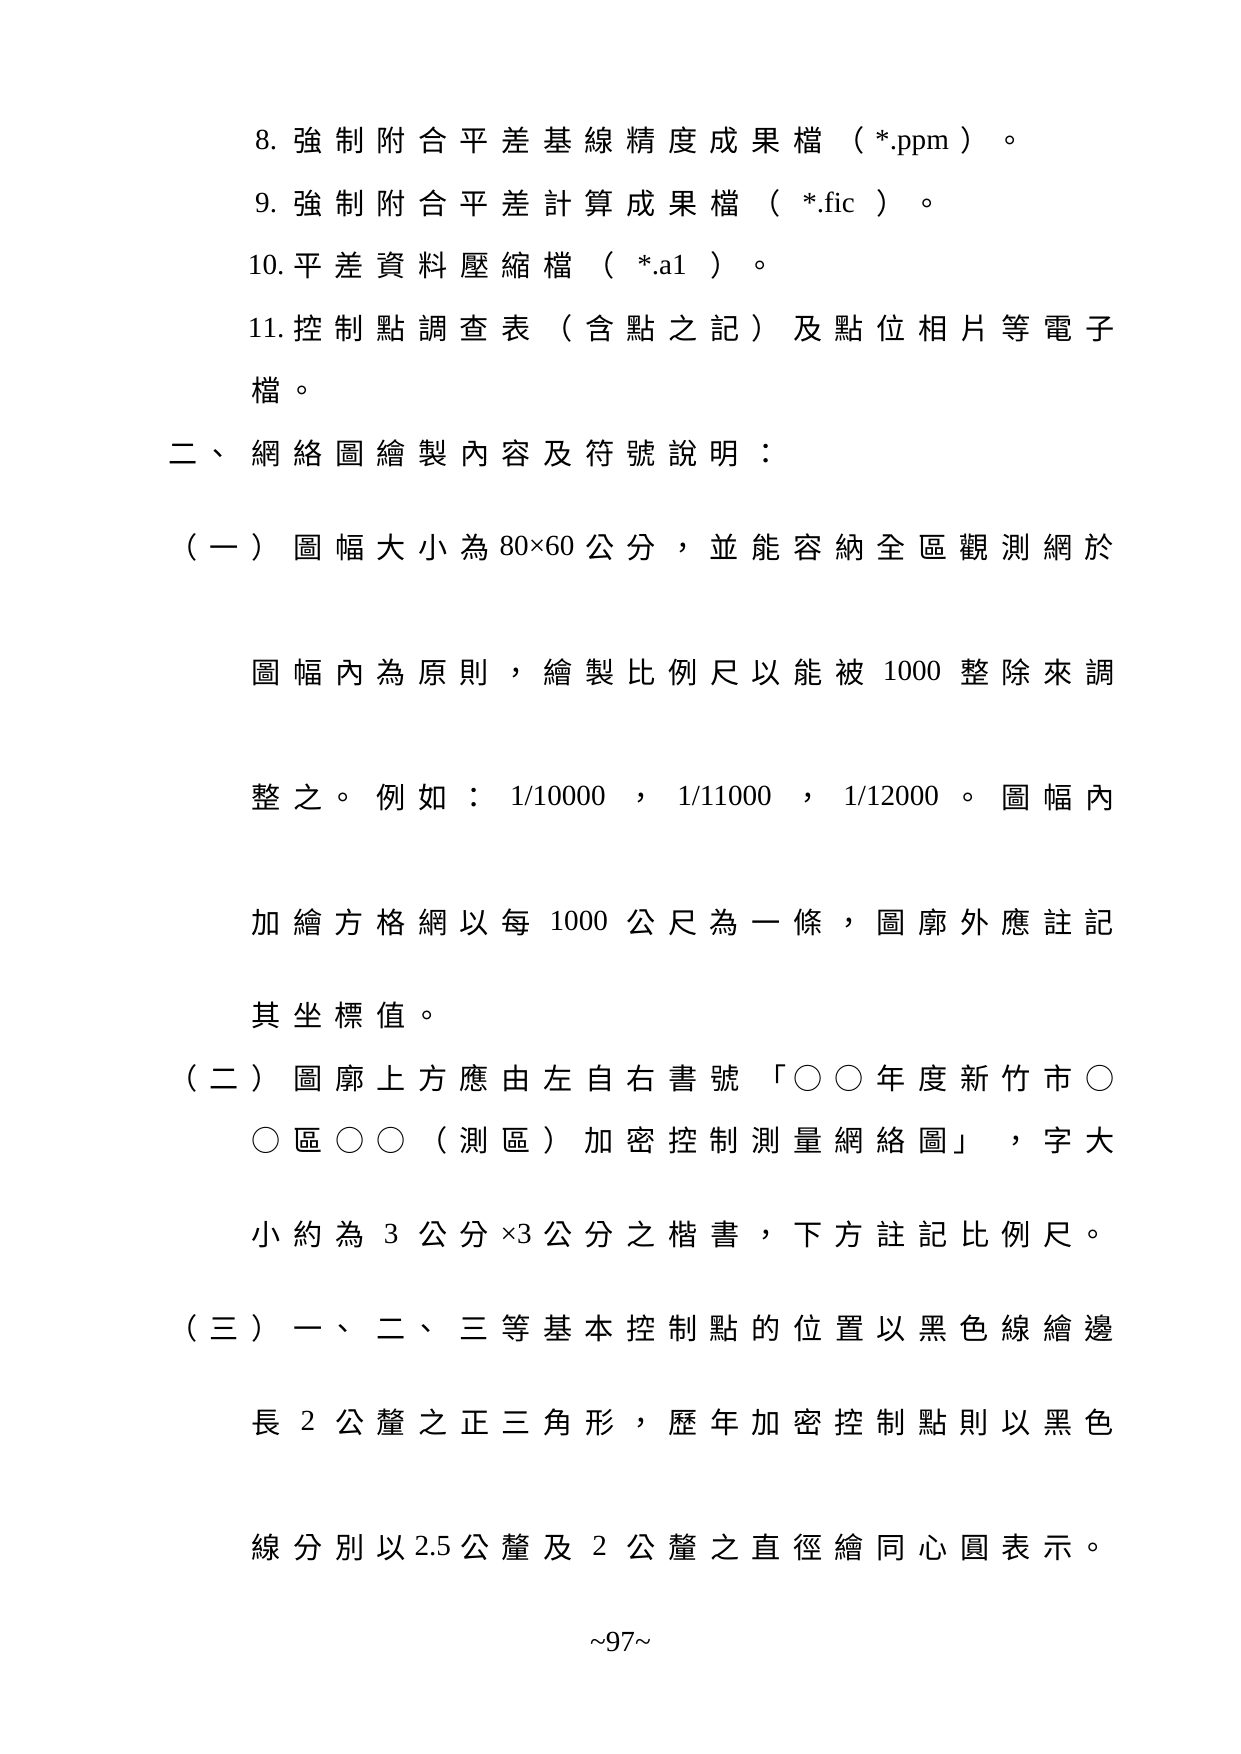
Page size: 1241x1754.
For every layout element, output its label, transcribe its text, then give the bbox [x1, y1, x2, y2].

text 9.強制附合平差計算成果檔（*.fic）。 [211, 160, 1120, 222]
text 10.平差資料壓縮檔（*.a1）。 [211, 222, 1120, 285]
text 8.強制附合平差基線精度成果檔（*.ppm）。 [211, 97, 1120, 160]
text 二、網絡圖繪製內容及符號說明： [122, 410, 1120, 472]
text （二）圖廓上方應由左自右書號「○○年度新竹市○○區○○（測區）加密控制測量網絡圖」，字大小約為3公分×3公分之楷書，下方註記比例尺。 [147, 1035, 1120, 1285]
text （一）圖幅大小為80×60公分，並能容納全區觀測網於圖幅內為原則，繪製比例尺以能被1000整除來調整之。例如：1/10000，1/11000，1/12000。圖幅內加繪方格網以每1000公尺為一條，圖廓外應註記其坐標值。 [147, 472, 1120, 1035]
text （三）一、二、三等基本控制點的位置以黑色線繪邊長2公釐之正三角形，歷年加密控制點則以黑色線分別以2.5公釐及2公釐之直徑繪同心圓表示。 [147, 1285, 1120, 1597]
text 11.控制點調查表（含點之記）及點位相片等電子檔。 [211, 285, 1120, 410]
